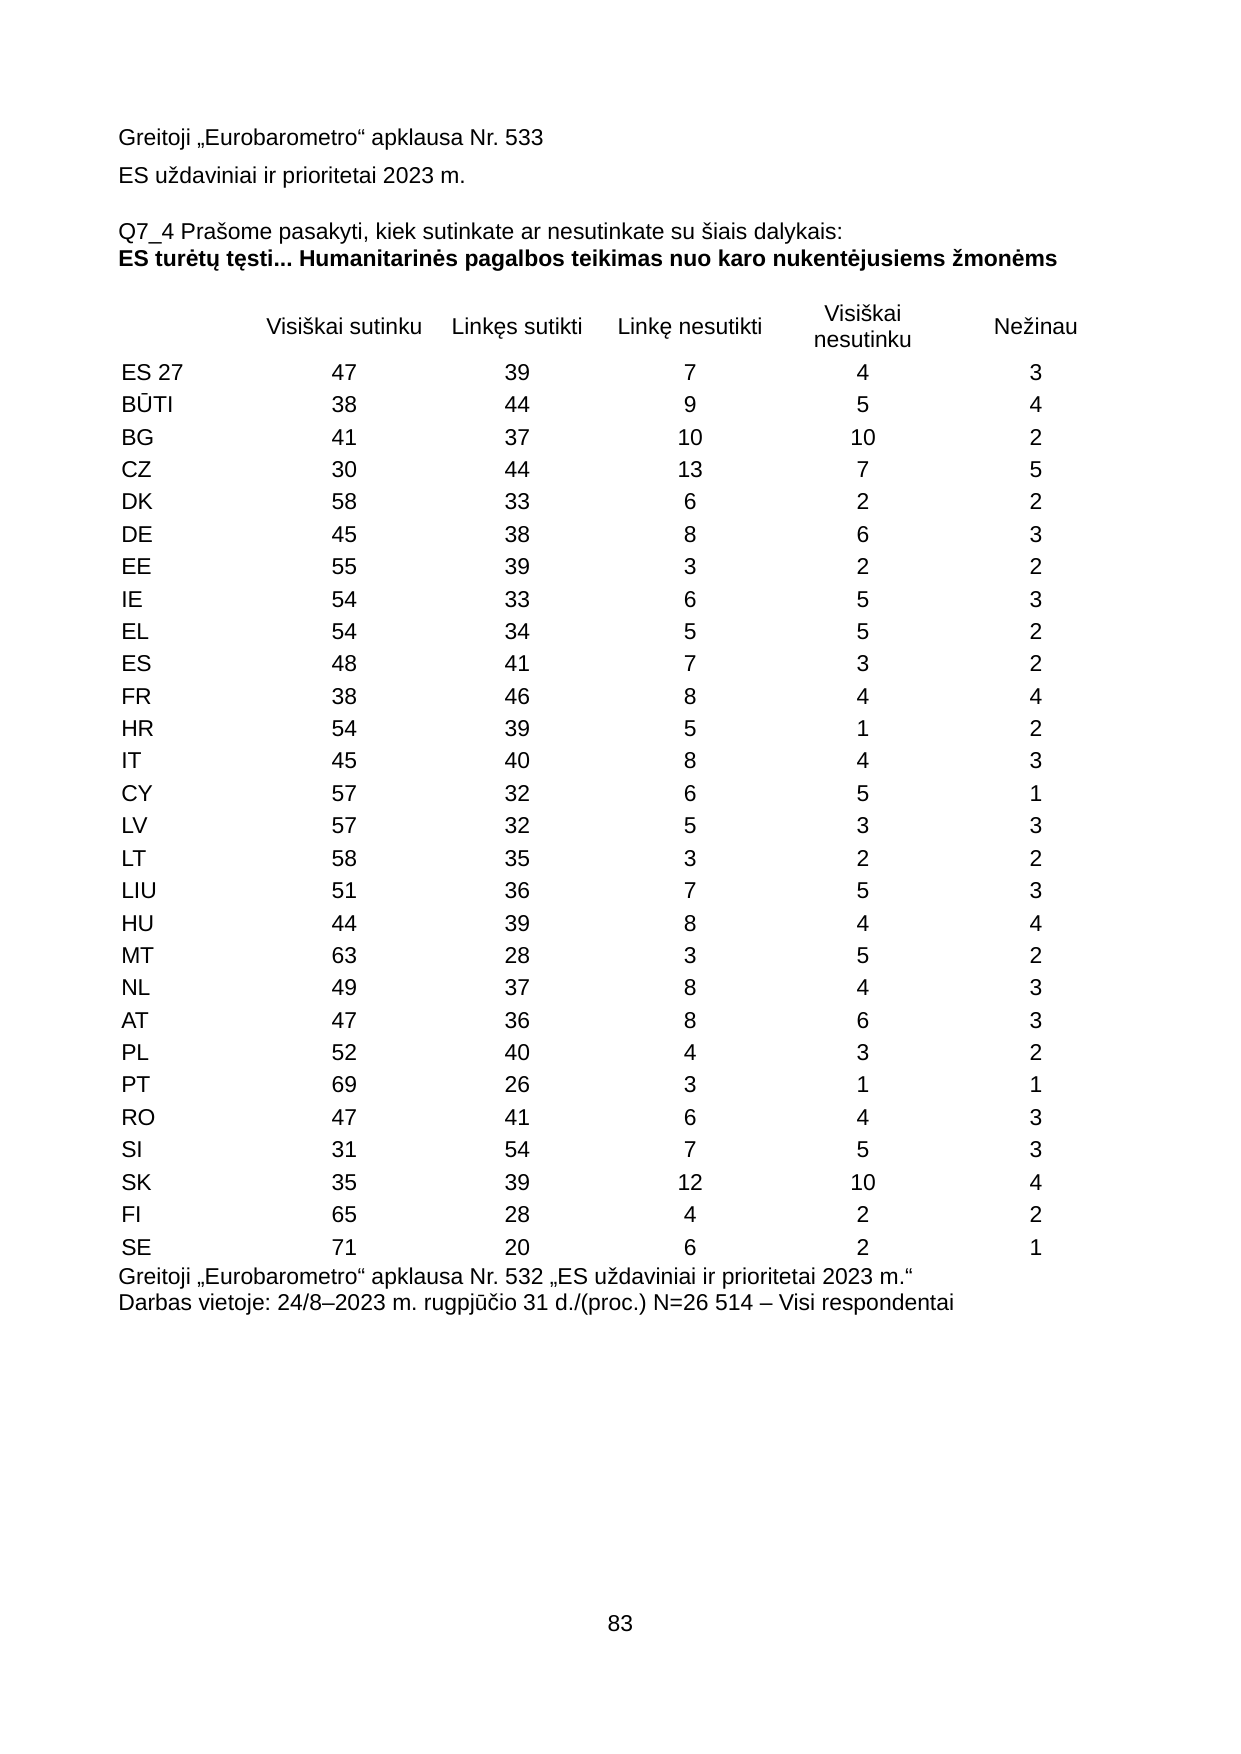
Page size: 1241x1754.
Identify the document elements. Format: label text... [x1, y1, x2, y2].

table_cell 8 [604, 971, 776, 1004]
text Greitoji „Eurobarometro“ apklausa Nr. 532 „ES uždaviniai ir prioritetai 2023 m.“ [118, 1263, 1122, 1289]
table_cell 1 [949, 777, 1122, 809]
table_cell 8 [604, 1004, 776, 1036]
table_cell 4 [776, 971, 949, 1004]
table_cell FI [118, 1198, 258, 1230]
table_cell 8 [604, 518, 776, 550]
table_cell 26 [431, 1069, 603, 1101]
table_header Nežinau [949, 297, 1122, 356]
table_cell 1 [949, 1230, 1122, 1263]
table_cell LIU [118, 874, 258, 906]
table_cell 54 [431, 1133, 603, 1166]
table_cell 48 [258, 647, 431, 680]
table_cell 5 [604, 712, 776, 744]
table_cell 1 [949, 1069, 1122, 1101]
table_cell 31 [258, 1133, 431, 1166]
table_cell 2 [776, 842, 949, 874]
table_cell 44 [258, 906, 431, 939]
table_cell 4 [776, 680, 949, 712]
table_cell BŪTI [118, 388, 258, 421]
table_cell 57 [258, 777, 431, 809]
table_cell 3 [949, 1004, 1122, 1036]
table_cell 58 [258, 842, 431, 874]
table_cell 3 [776, 809, 949, 842]
table_cell 2 [949, 615, 1122, 647]
table_cell 36 [431, 874, 603, 906]
table_cell 4 [949, 680, 1122, 712]
table_cell ES [118, 647, 258, 680]
table_cell 35 [431, 842, 603, 874]
table_cell 1 [776, 1069, 949, 1101]
table_cell 65 [258, 1198, 431, 1230]
table_cell 34 [431, 615, 603, 647]
table_cell 4 [776, 356, 949, 388]
table_cell 2 [949, 1036, 1122, 1068]
table_cell 2 [949, 647, 1122, 680]
table_cell 6 [604, 583, 776, 615]
table_header Visiškai nesutinku [776, 297, 949, 356]
table_cell 3 [949, 745, 1122, 777]
table_header [118, 297, 258, 356]
table_cell 3 [949, 1133, 1122, 1166]
table_cell 28 [431, 1198, 603, 1230]
table_cell 33 [431, 485, 603, 518]
table_cell CY [118, 777, 258, 809]
table_cell 54 [258, 712, 431, 744]
text Darbas vietoje: 24/8–2023 m. rugpjūčio 31 d./(proc.) N=26 514 – Visi respondentai [118, 1289, 1122, 1316]
table_cell 2 [949, 939, 1122, 971]
table_cell 47 [258, 356, 431, 388]
table_cell 2 [776, 550, 949, 582]
table_cell 39 [431, 356, 603, 388]
table_cell AT [118, 1004, 258, 1036]
table_cell SK [118, 1166, 258, 1198]
table_cell 4 [604, 1198, 776, 1230]
table_cell 4 [949, 1166, 1122, 1198]
table_cell 3 [604, 842, 776, 874]
table_cell 35 [258, 1166, 431, 1198]
table_cell 2 [949, 485, 1122, 518]
table_cell 2 [949, 712, 1122, 744]
table_cell 71 [258, 1230, 431, 1263]
table_cell 32 [431, 777, 603, 809]
table_cell 7 [604, 647, 776, 680]
table_cell MT [118, 939, 258, 971]
table_cell 8 [604, 745, 776, 777]
table_cell 47 [258, 1101, 431, 1133]
table_cell 40 [431, 1036, 603, 1068]
table_cell EL [118, 615, 258, 647]
table_cell 37 [431, 421, 603, 453]
table_cell 4 [776, 906, 949, 939]
table_cell 32 [431, 809, 603, 842]
table_cell 46 [431, 680, 603, 712]
table_cell 28 [431, 939, 603, 971]
table_cell 39 [431, 906, 603, 939]
table_cell 45 [258, 745, 431, 777]
table_cell 7 [604, 874, 776, 906]
table_header Linkę nesutikti [604, 297, 776, 356]
table_cell 49 [258, 971, 431, 1004]
table_cell 5 [604, 615, 776, 647]
table_cell 55 [258, 550, 431, 582]
table_cell 2 [949, 421, 1122, 453]
table_cell PT [118, 1069, 258, 1101]
table_cell 54 [258, 583, 431, 615]
table_cell 5 [949, 453, 1122, 485]
table_cell 10 [604, 421, 776, 453]
table_cell 38 [431, 518, 603, 550]
table_cell 2 [949, 842, 1122, 874]
table_cell 5 [776, 1133, 949, 1166]
table_cell 6 [604, 777, 776, 809]
table_cell 3 [949, 518, 1122, 550]
table_cell 3 [949, 1101, 1122, 1133]
table_cell 13 [604, 453, 776, 485]
table_cell 4 [949, 388, 1122, 421]
table_cell 41 [258, 421, 431, 453]
table_cell HR [118, 712, 258, 744]
table_cell CZ [118, 453, 258, 485]
table_cell SE [118, 1230, 258, 1263]
table_cell 4 [776, 1101, 949, 1133]
table_cell 54 [258, 615, 431, 647]
table_cell 6 [776, 1004, 949, 1036]
table_cell 6 [604, 1101, 776, 1133]
table_cell SI [118, 1133, 258, 1166]
table_cell 2 [776, 1230, 949, 1263]
table_cell 6 [604, 1230, 776, 1263]
table_cell 3 [949, 971, 1122, 1004]
table_cell 41 [431, 647, 603, 680]
table_cell 10 [776, 421, 949, 453]
table_cell 45 [258, 518, 431, 550]
table_cell 20 [431, 1230, 603, 1263]
table_header Visiškai sutinku [258, 297, 431, 356]
table_cell 7 [604, 1133, 776, 1166]
table_cell 7 [776, 453, 949, 485]
table_cell DK [118, 485, 258, 518]
table_cell 40 [431, 745, 603, 777]
text ES turėtų tęsti... Humanitarinės pagalbos teikimas nuo karo nukentėjusiems žmonėms [118, 244, 1122, 271]
table_cell FR [118, 680, 258, 712]
table_cell ES 27 [118, 356, 258, 388]
table_cell 4 [949, 906, 1122, 939]
table_cell 5 [776, 615, 949, 647]
table_cell 63 [258, 939, 431, 971]
table_cell 2 [776, 1198, 949, 1230]
table_cell 1 [776, 712, 949, 744]
table_cell 52 [258, 1036, 431, 1068]
table_cell 39 [431, 712, 603, 744]
table_cell 5 [776, 777, 949, 809]
table_cell 3 [949, 583, 1122, 615]
table_cell 3 [604, 550, 776, 582]
table_cell 6 [604, 485, 776, 518]
table_cell 44 [431, 453, 603, 485]
table_cell 44 [431, 388, 603, 421]
table_cell 5 [776, 583, 949, 615]
table_cell LV [118, 809, 258, 842]
table_cell HU [118, 906, 258, 939]
table_cell 8 [604, 680, 776, 712]
table_cell IE [118, 583, 258, 615]
table_cell 2 [949, 550, 1122, 582]
table_cell 36 [431, 1004, 603, 1036]
text Q7_4 Prašome pasakyti, kiek sutinkate ar nesutinkate su šiais dalykais: [118, 218, 1122, 244]
table_cell 3 [604, 1069, 776, 1101]
table_cell 7 [604, 356, 776, 388]
table_cell 3 [949, 874, 1122, 906]
table_cell 9 [604, 388, 776, 421]
table_cell NL [118, 971, 258, 1004]
table_cell 33 [431, 583, 603, 615]
table_cell 38 [258, 680, 431, 712]
table_header Linkęs sutikti [431, 297, 603, 356]
table_cell 30 [258, 453, 431, 485]
table_cell 37 [431, 971, 603, 1004]
table_cell 3 [776, 647, 949, 680]
table_cell 38 [258, 388, 431, 421]
table_cell DE [118, 518, 258, 550]
table_cell 3 [776, 1036, 949, 1068]
table_cell RO [118, 1101, 258, 1133]
table_cell EE [118, 550, 258, 582]
table_cell 5 [604, 809, 776, 842]
table_cell 39 [431, 1166, 603, 1198]
table_cell 69 [258, 1069, 431, 1101]
table_cell 2 [776, 485, 949, 518]
table_cell IT [118, 745, 258, 777]
table_cell 3 [949, 356, 1122, 388]
table_cell 4 [604, 1036, 776, 1068]
table_cell 12 [604, 1166, 776, 1198]
table_cell 6 [776, 518, 949, 550]
table_cell 51 [258, 874, 431, 906]
table_cell 5 [776, 939, 949, 971]
table_cell LT [118, 842, 258, 874]
table_cell 39 [431, 550, 603, 582]
table_cell 5 [776, 874, 949, 906]
table_cell BG [118, 421, 258, 453]
table_cell 3 [604, 939, 776, 971]
table_cell 3 [949, 809, 1122, 842]
table_cell 5 [776, 388, 949, 421]
table_cell 41 [431, 1101, 603, 1133]
table_cell 58 [258, 485, 431, 518]
table_cell 47 [258, 1004, 431, 1036]
table_cell 8 [604, 906, 776, 939]
table_cell 57 [258, 809, 431, 842]
table_cell PL [118, 1036, 258, 1068]
table_cell 4 [776, 745, 949, 777]
table_cell 2 [949, 1198, 1122, 1230]
table_cell 10 [776, 1166, 949, 1198]
